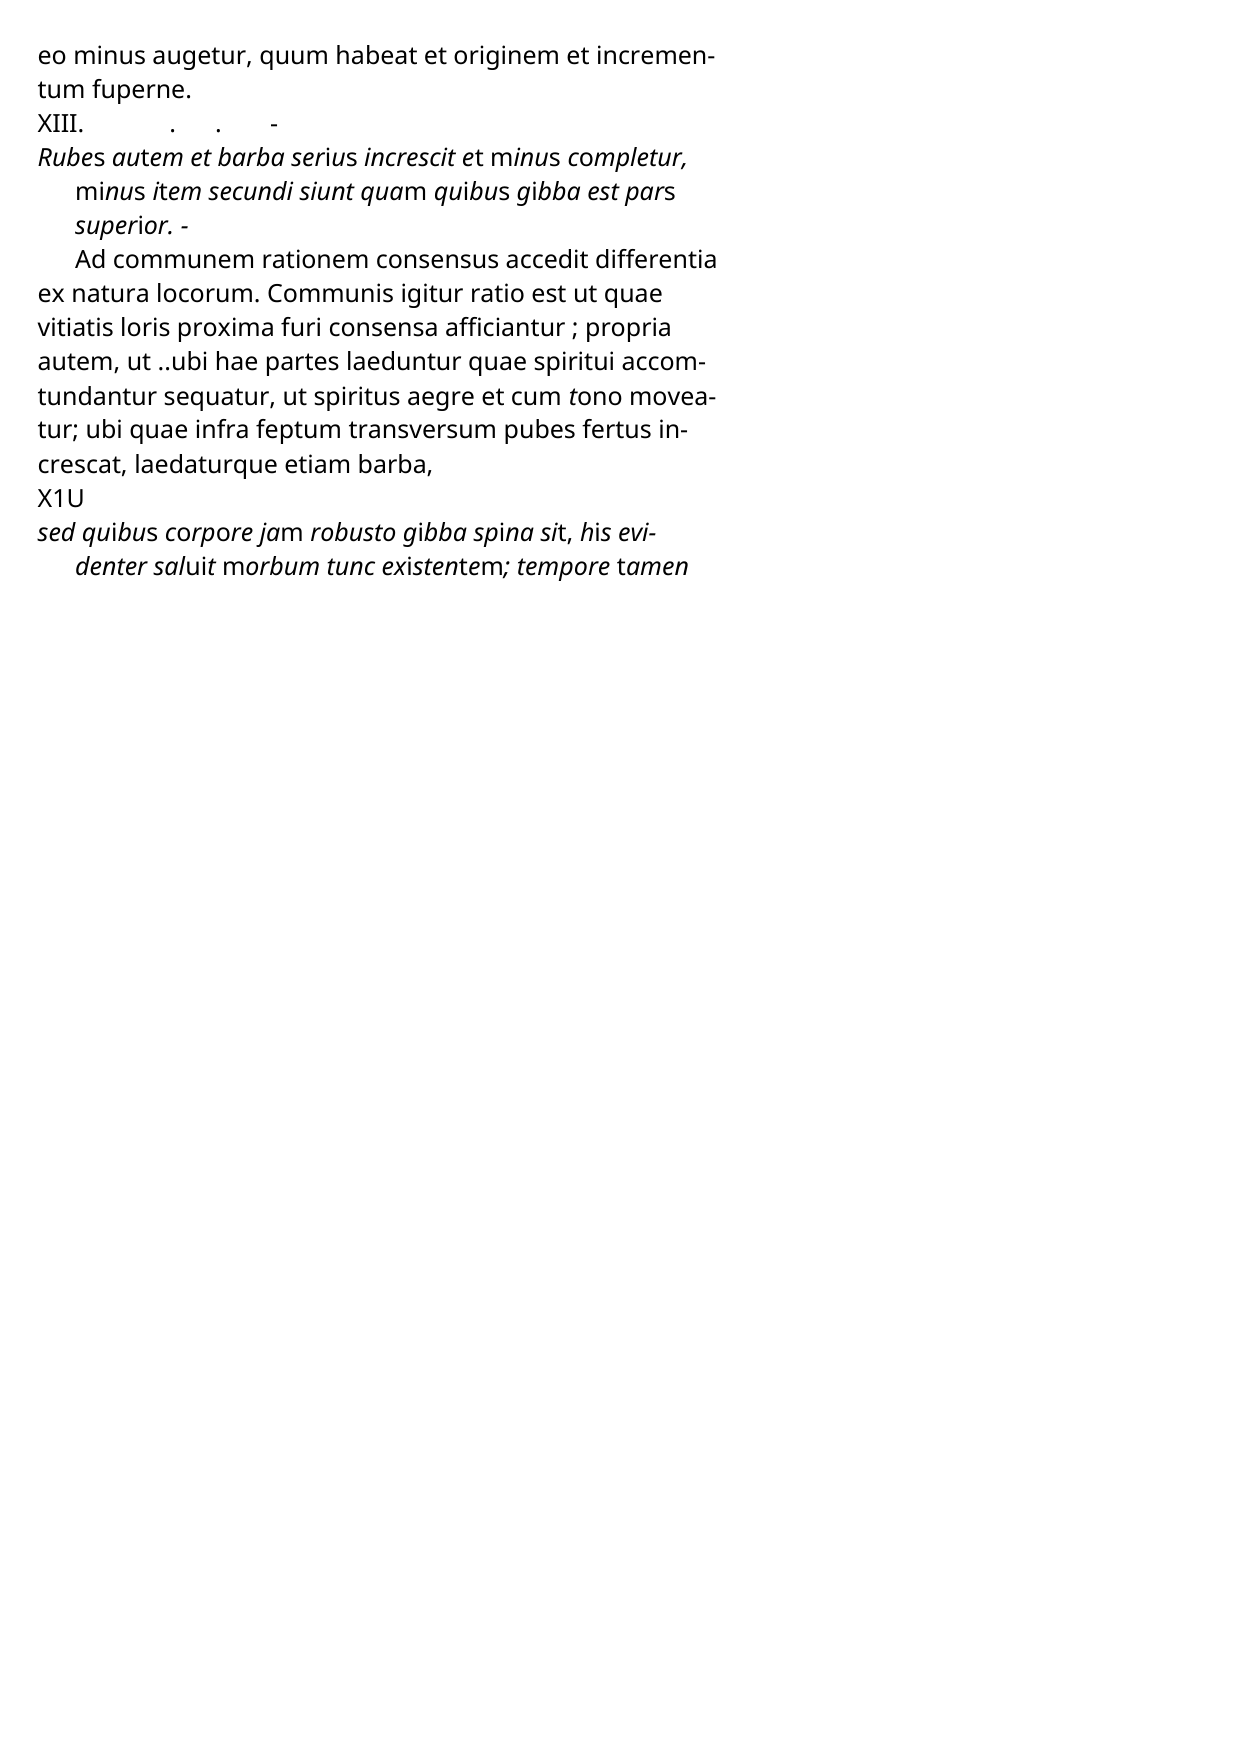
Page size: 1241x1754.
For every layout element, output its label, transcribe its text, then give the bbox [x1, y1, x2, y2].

text Rubes autem et barba serius increscit et minus completur, minus item secundi siunt quam quibus gibba est pars superior. - [37, 140, 1203, 242]
text X1U [37, 480, 1203, 514]
text eo minus augetur, quum habeat et originem et incremen- tum fuperne. [37, 37, 1203, 106]
text XIII. . . - [37, 106, 1203, 140]
text Ad communem rationem consensus accedit differentia ex natura locorum. Communis igitur ratio est ut quae vitiatis loris proxima furi consensa afficiantur ; propria autem, ut ..ubi hae partes laeduntur quae spiritui accom- tundantur sequatur, ut spiritus aegre et cum tono movea- tur; ubi quae infra feptum transversum pubes fertus in- crescat, laedaturque etiam barba, [37, 242, 1203, 480]
text sed quibus corpore jam robusto gibba spina sit, his evi- denter saluit morbum tunc existentem; tempore tamen [37, 514, 1203, 582]
